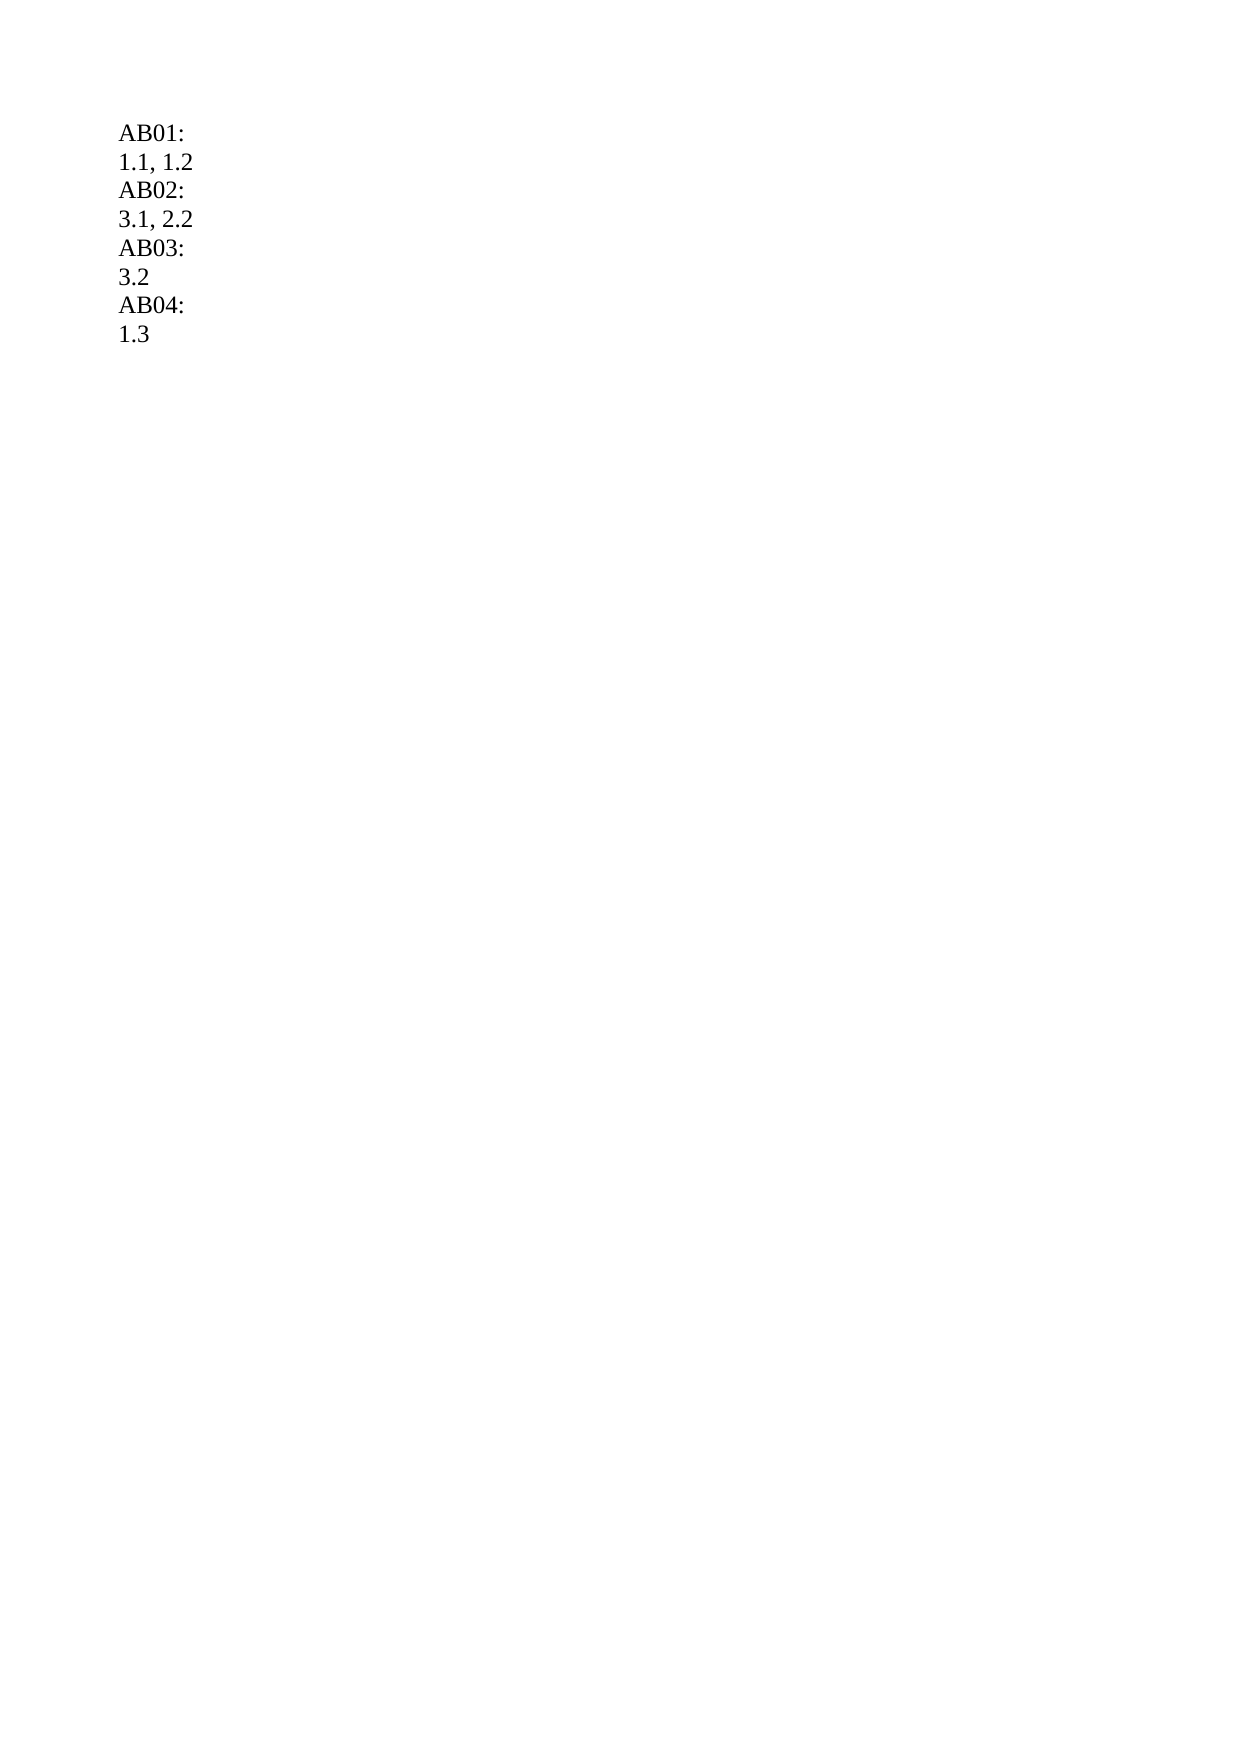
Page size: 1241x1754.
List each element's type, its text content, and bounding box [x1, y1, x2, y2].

text 1.1, 1.2 [118, 147, 1122, 176]
text 3.2 [118, 262, 1122, 291]
text 3.1, 2.2 [118, 204, 1122, 233]
text AB04: [118, 291, 1122, 319]
text AB03: [118, 233, 1122, 262]
text AB02: [118, 176, 1122, 204]
text AB01: [118, 118, 1122, 147]
text 1.3 [118, 319, 1122, 348]
